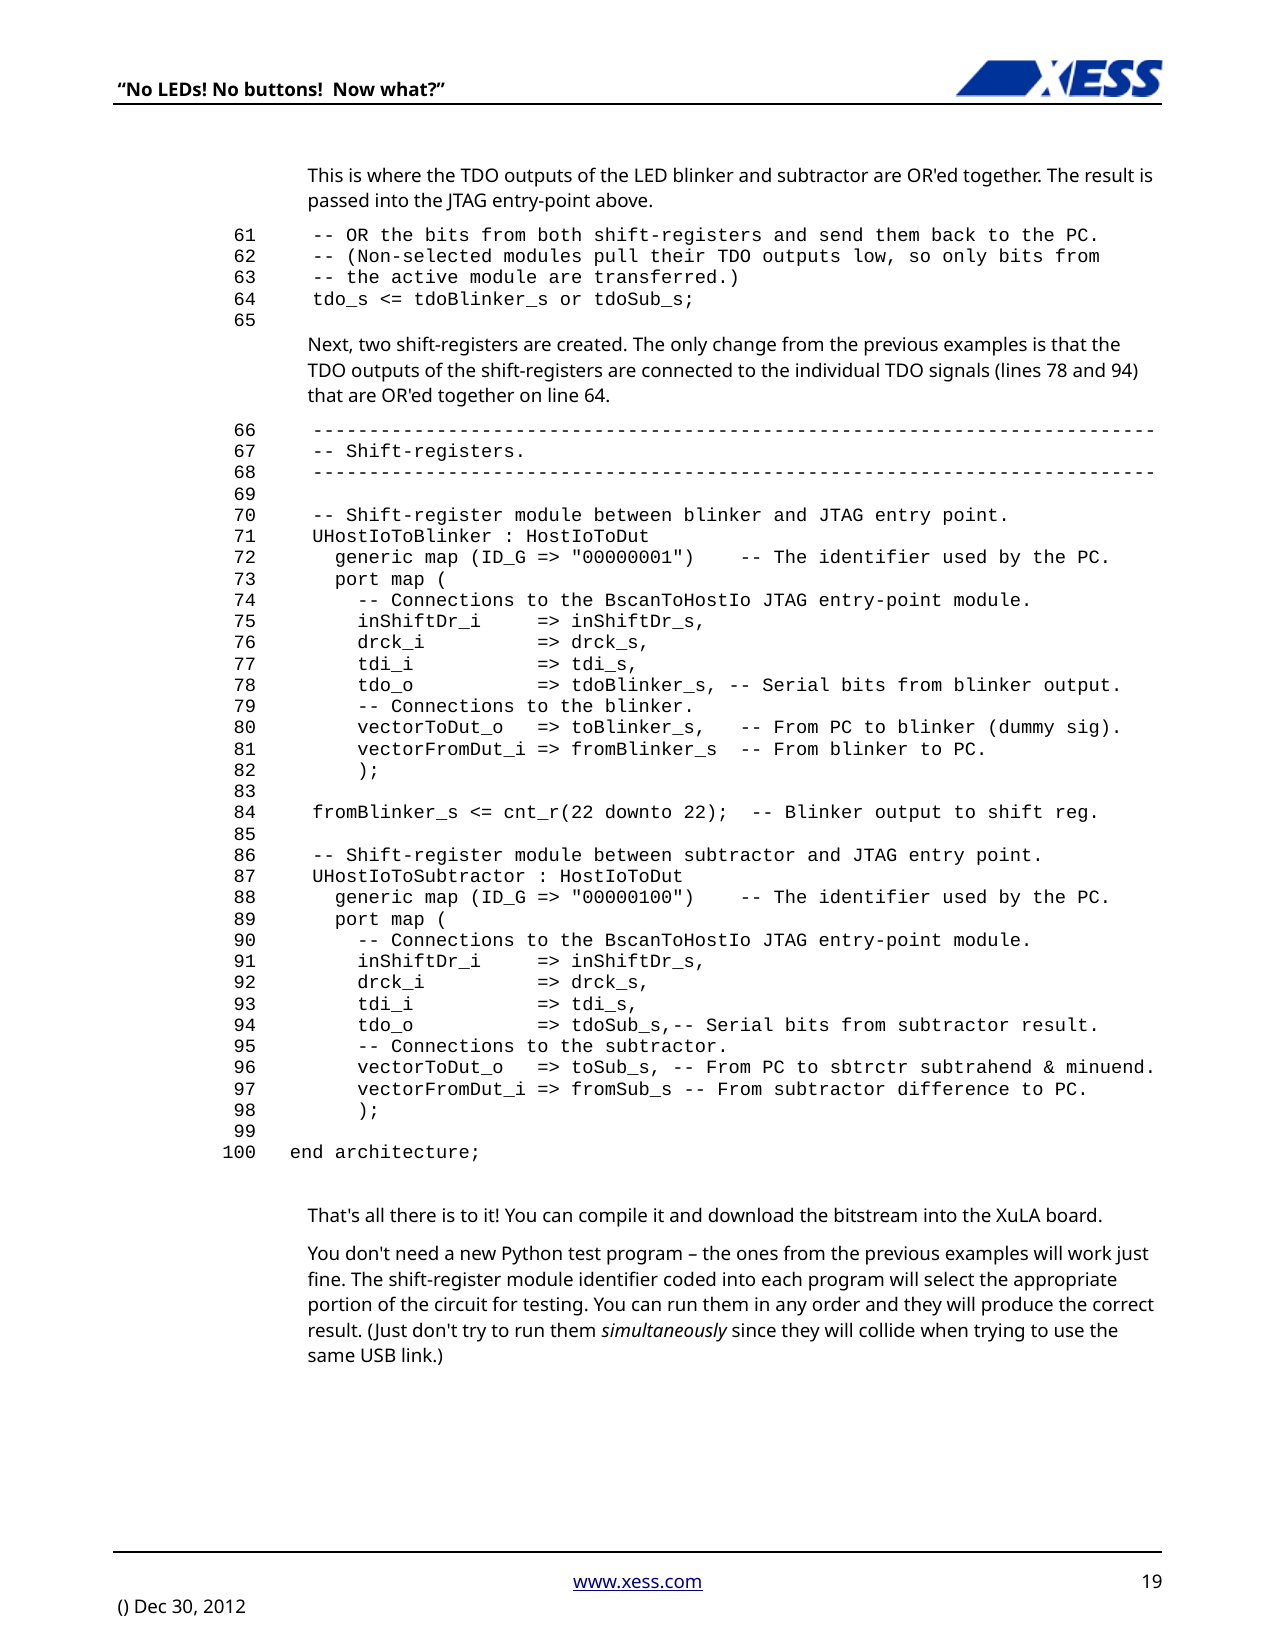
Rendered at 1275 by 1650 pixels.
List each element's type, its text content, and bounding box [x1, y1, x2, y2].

list inShiftDr_i => inShiftDr_s, [289, 952, 1162, 973]
list -- Connections to the subtractor. [289, 1037, 1162, 1058]
list vectorToDut_o => toBlinker_s, -- From PC to blinker (dummy sig). [289, 718, 1162, 739]
list -- Shift-register module between blinker and JTAG entry point. [289, 506, 1162, 527]
list vectorFromDut_i => fromSub_s -- From subtractor difference to PC. [289, 1079, 1162, 1101]
list tdo_o => tdoBlinker_s, -- Serial bits from blinker output. [289, 676, 1162, 697]
list -- Connections to the blinker. [289, 697, 1162, 718]
text That's all there is to it! You can compile it and download the bitstream into the XuLA board. [307, 1203, 1162, 1228]
list -- (Non-selected modules pull their TDO outputs low, so only bits from [289, 247, 1162, 268]
list -- Shift-registers. [289, 442, 1162, 463]
list ); [289, 761, 1162, 782]
list UHostIoToBlinker : HostIoToDut [289, 527, 1162, 548]
list generic map (ID_G => "00000001") -- The identifier used by the PC. [289, 548, 1162, 569]
picture [955, 60, 1163, 97]
list -- Connections to the BscanToHostIo JTAG entry-point module. [289, 931, 1162, 952]
text You don't need a new Python test program – the ones from the previous examples will work just fine. The shift-register module identifier coded into each program will select the appropriate portion of the circuit for testing. You can run them in any order and they will produce the correct result. (Just don't try to run them simultaneously since they will collide when trying to use the same USB link.) [307, 1241, 1162, 1368]
list -- Shift-register module between subtractor and JTAG entry point. [289, 846, 1162, 867]
list ); [289, 1101, 1162, 1122]
list -- the active module are transferred.) [289, 268, 1162, 289]
list --------------------------------------------------------------------------- [289, 463, 1162, 484]
text This is where the TDO outputs of the LED blinker and subtractor are OR'ed together. The result is passed into the JTAG entry-point above. [307, 162, 1162, 213]
list tdo_s <= tdoBlinker_s or tdoSub_s; [289, 289, 1162, 311]
list fromBlinker_s <= cnt_r(22 downto 22); -- Blinker output to shift reg. [289, 803, 1162, 824]
list -- Connections to the BscanToHostIo JTAG entry-point module. [289, 591, 1162, 612]
list drck_i => drck_s, [289, 633, 1162, 654]
list vectorFromDut_i => fromBlinker_s -- From blinker to PC. [289, 739, 1162, 761]
list --------------------------------------------------------------------------- [289, 421, 1162, 442]
text Next, two shift-registers are created. The only change from the previous examples is that the TDO outputs of the shift-registers are connected to the individual TDO signals (lines 78 and 94) that are OR'ed together on line 64. [307, 332, 1162, 408]
list port map ( [289, 569, 1162, 591]
list UHostIoToSubtractor : HostIoToDut [289, 867, 1162, 888]
list -- OR the bits from both shift-registers and send them back to the PC. [289, 226, 1162, 247]
list tdi_i => tdi_s, [289, 994, 1162, 1016]
list end architecture; [289, 1143, 1162, 1164]
list tdi_i => tdi_s, [289, 654, 1162, 676]
list inShiftDr_i => inShiftDr_s, [289, 612, 1162, 633]
list port map ( [289, 909, 1162, 931]
list tdo_o => tdoSub_s,-- Serial bits from subtractor result. [289, 1016, 1162, 1037]
list drck_i => drck_s, [289, 973, 1162, 994]
list generic map (ID_G => "00000100") -- The identifier used by the PC. [289, 888, 1162, 909]
list vectorToDut_o => toSub_s, -- From PC to sbtrctr subtrahend & minuend. [289, 1058, 1162, 1079]
